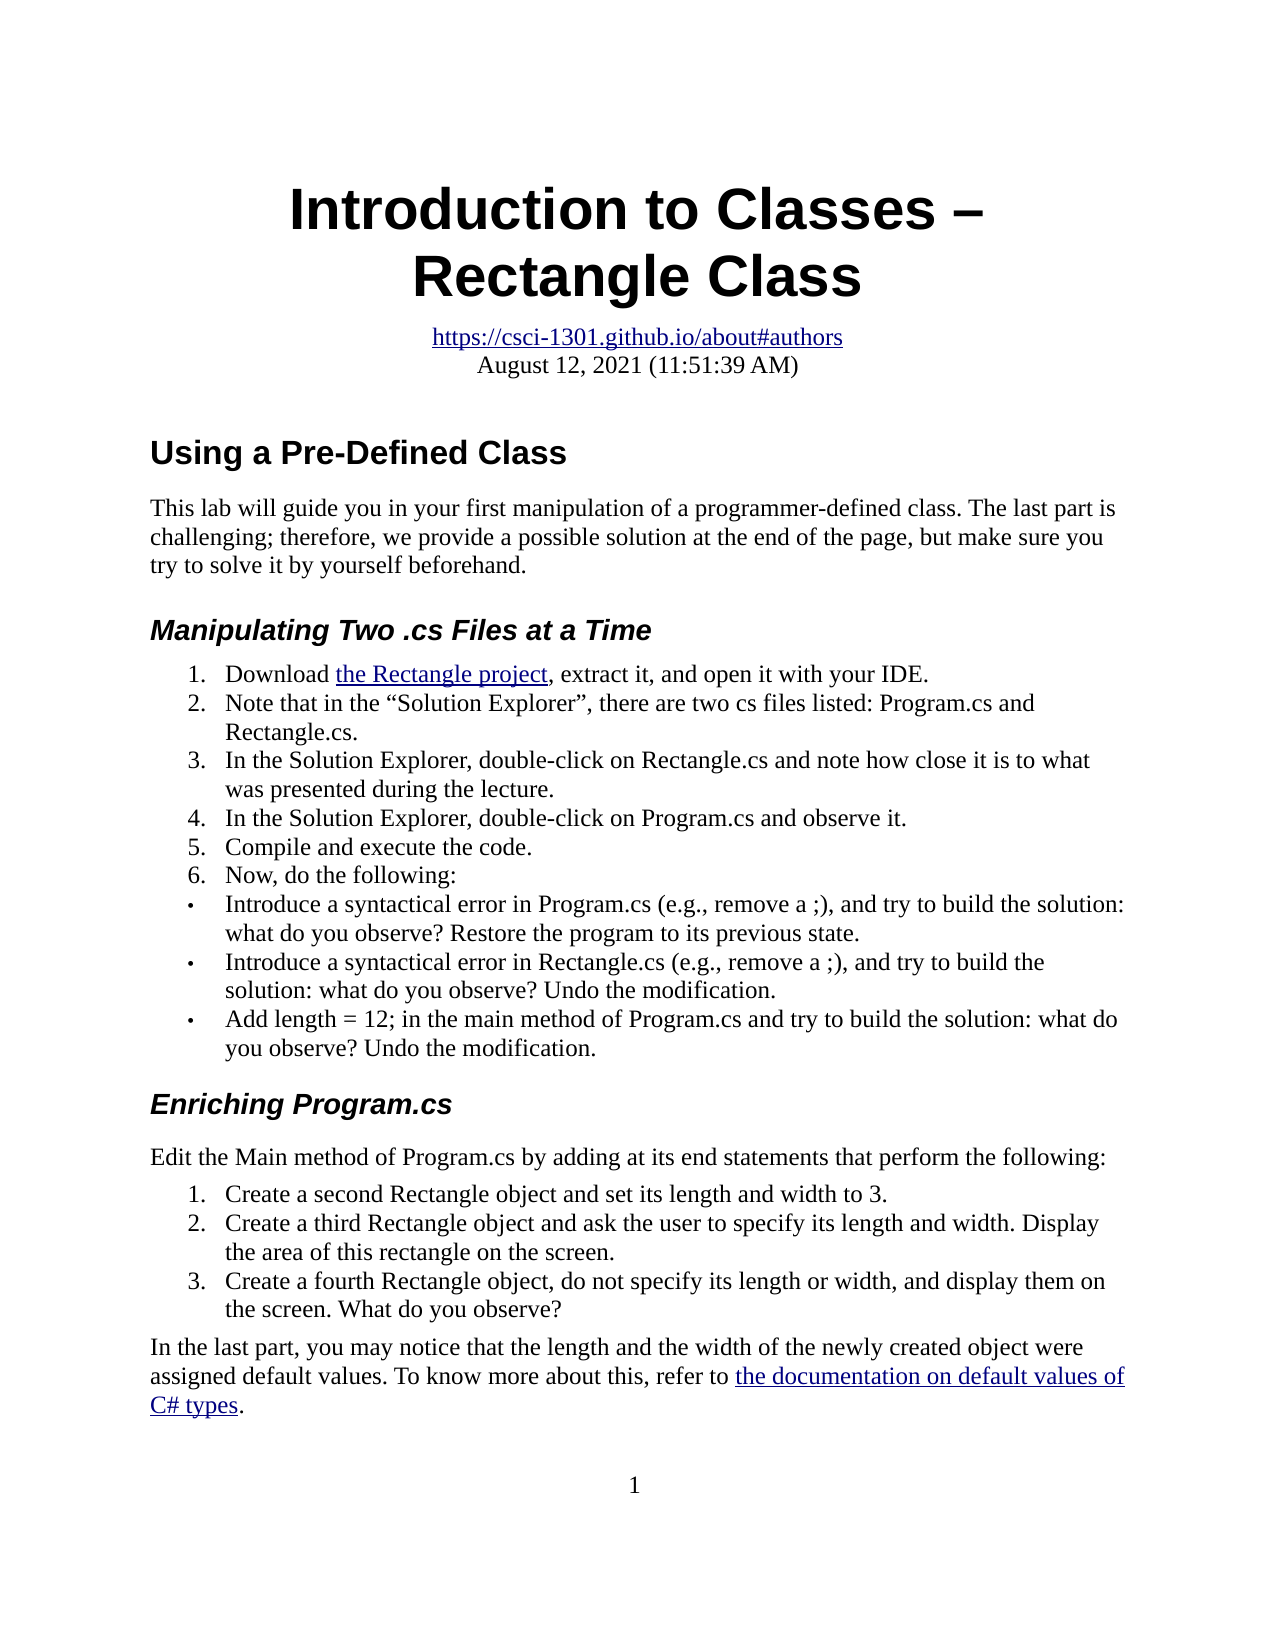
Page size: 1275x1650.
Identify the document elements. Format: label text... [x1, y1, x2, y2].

text Edit the Main method of Program.cs by adding at its end statements that perform the following: [150, 1142, 1125, 1171]
text August 12, 2021 (11:51:39 AM) [150, 350, 1125, 379]
list Now, do the following: [187, 861, 1125, 889]
list Note that in the “Solution Explorer”, there are two cs files listed: Program.cs and Rectangle.cs. [187, 688, 1125, 746]
list Create a fourth Rectangle object, do not specify its length or width, and display them on the screen. What do you observe? [187, 1266, 1125, 1323]
list Download the Rectangle project, extract it, and open it with your IDE. [187, 659, 1125, 688]
list In the Solution Explorer, double-click on Program.cs and observe it. [187, 803, 1125, 832]
subtitle Enriching Program.cs [150, 1087, 1125, 1120]
text https://csci-1301.github.io/about#authors [150, 322, 1125, 350]
list Create a second Rectangle object and set its length and width to 3. [187, 1179, 1125, 1208]
title Introduction to Classes – Rectangle Class [150, 175, 1125, 309]
list Create a third Rectangle object and ask the user to specify its length and width. Display the area of this rectangle on the screen. [187, 1208, 1125, 1266]
list Compile and execute the code. [187, 832, 1125, 861]
subtitle Using a Pre-Defined Class [150, 433, 1125, 472]
subtitle Manipulating Two .cs Files at a Time [150, 613, 1125, 647]
list In the Solution Explorer, double-click on Rectangle.cs and note how close it is to what was presented during the lecture. [187, 746, 1125, 803]
text In the last part, you may notice that the length and the width of the newly created object were assigned default values. To know more about this, refer to the documentation on default values of C# types. [150, 1332, 1125, 1418]
text This lab will guide you in your first manipulation of a programmer-defined class. The last part is challenging; therefore, we provide a possible solution at the end of the page, but make sure you try to solve it by yourself beforehand. [150, 493, 1125, 579]
list Add length = 12; in the main method of Program.cs and try to build the solution: what do you observe? Undo the modification. [187, 1004, 1125, 1062]
list Introduce a syntactical error in Rectangle.cs (e.g., remove a ;), and try to build the solution: what do you observe? Undo the modification. [187, 947, 1125, 1004]
list Introduce a syntactical error in Program.cs (e.g., remove a ;), and try to build the solution: what do you observe? Restore the program to its previous state. [187, 889, 1125, 947]
